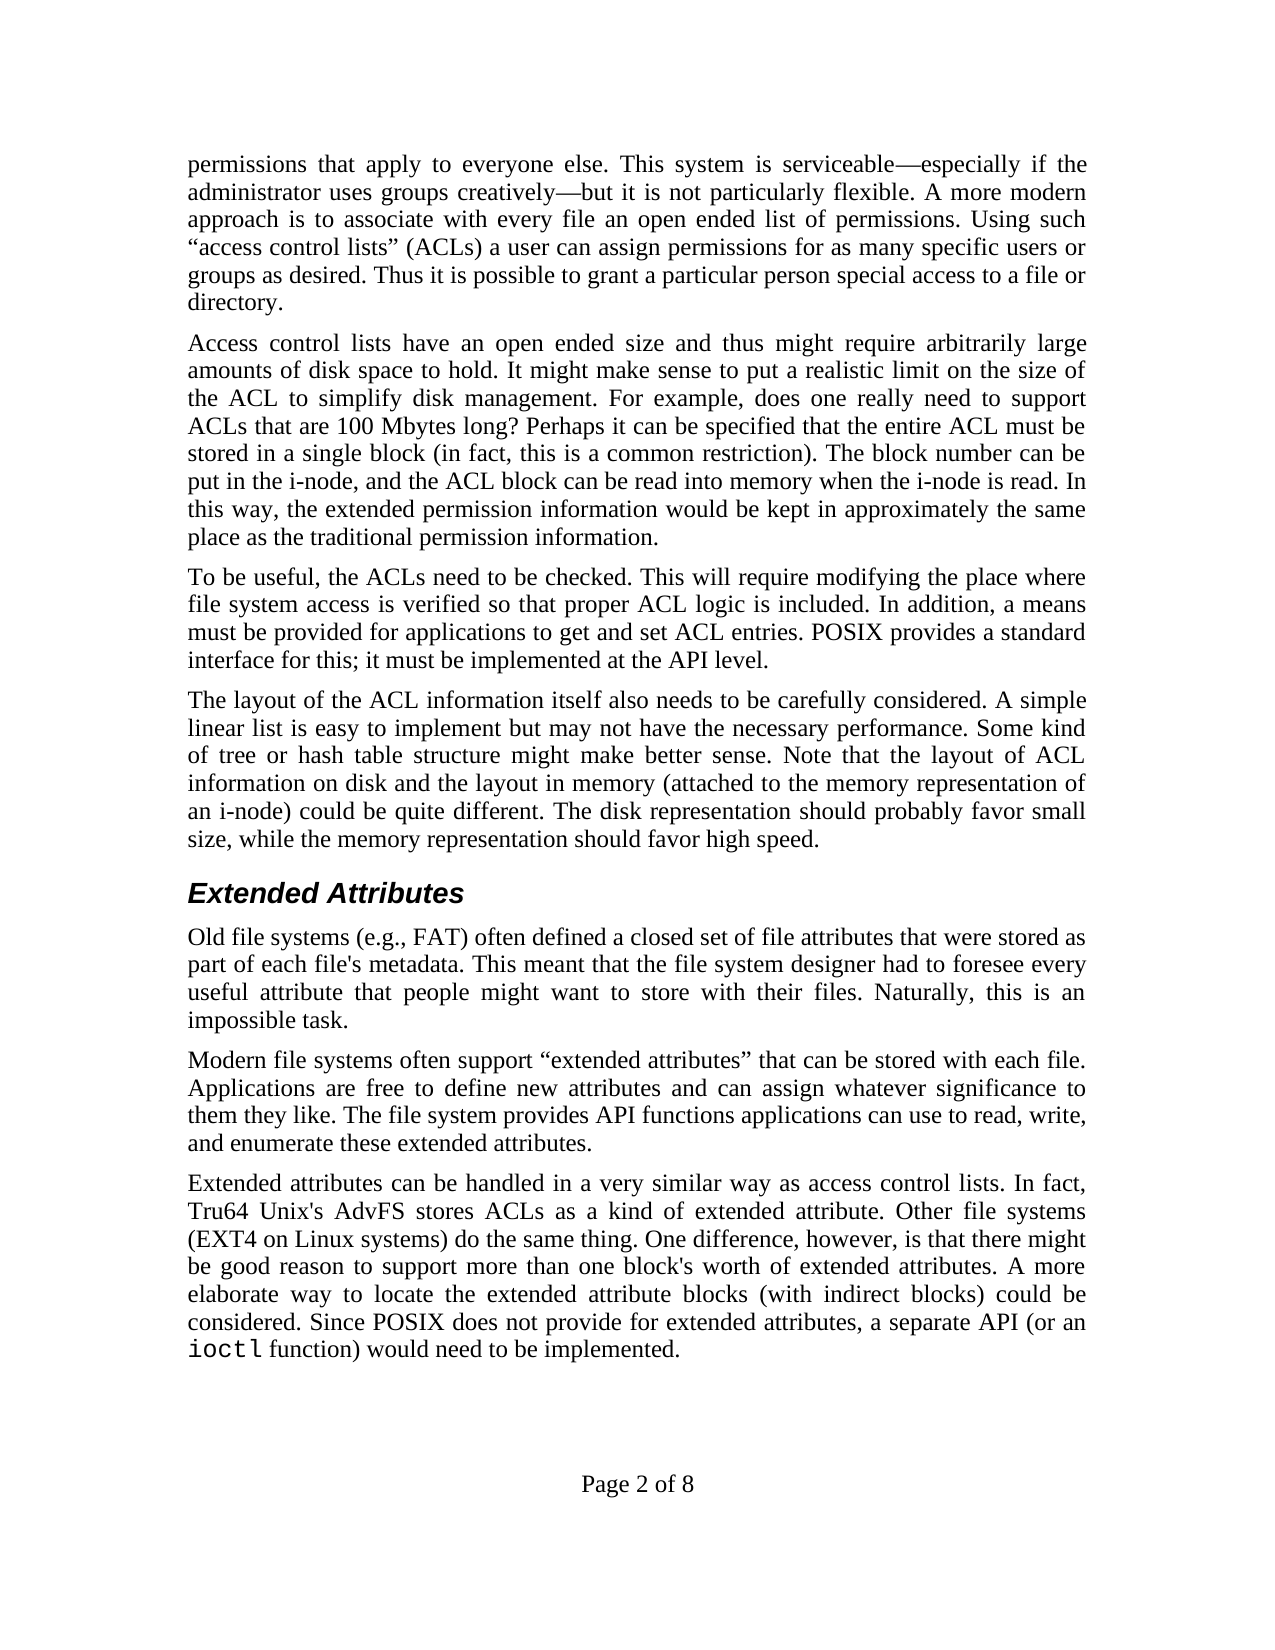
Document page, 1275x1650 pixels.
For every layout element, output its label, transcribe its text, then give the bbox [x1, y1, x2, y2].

text permissions that apply to everyone else. This system is serviceable—especially if the administrator uses groups creatively—but it is not particularly flexible. A more modern approach is to associate with every file an open ended list of permissions. Using such “access control lists” (ACLs) a user can assign permissions for as many specific users or groups as desired. Thus it is possible to grant a particular person special access to a file or directory. [187, 150, 1087, 316]
text The layout of the ACL information itself also needs to be carefully considered. A simple linear list is easy to implement but may not have the necessary performance. Some kind of tree or hash table structure might make better sense. Note that the layout of ACL information on disk and the layout in memory (attached to the memory representation of an i-node) could be quite different. The disk representation should probably favor small size, while the memory representation should favor high speed. [187, 686, 1087, 852]
text Old file systems (e.g., FAT) often defined a closed set of file attributes that were stored as part of each file's metadata. This meant that the file system designer had to foresee every useful attribute that people might want to store with their files. Naturally, this is an impossible task. [187, 923, 1087, 1033]
text Extended attributes can be handled in a very similar way as access control lists. In fact, Tru64 Unix's AdvFS stores ACLs as a kind of extended attribute. Other file systems (EXT4 on Linux systems) do the same thing. One difference, however, is that there might be good reason to support more than one block's worth of extended attributes. A more elaborate way to locate the extended attribute blocks (with indirect blocks) could be considered. Since POSIX does not provide for extended attributes, a separate API (or an ioctl function) would need to be implemented. [187, 1169, 1087, 1365]
subtitle Extended Attributes [187, 877, 1087, 910]
text Access control lists have an open ended size and thus might require arbitrarily large amounts of disk space to hold. It might make sense to put a realistic limit on the size of the ACL to simplify disk management. For example, does one really need to support ACLs that are 100 Mbytes long? Perhaps it can be specified that the entire ACL must be stored in a single block (in fact, this is a common restriction). The block number can be put in the i-node, and the ACL block can be read into memory when the i-node is read. In this way, the extended permission information would be kept in approximately the same place as the traditional permission information. [187, 329, 1087, 550]
text Modern file systems often support “extended attributes” that can be stored with each file. Applications are free to define new attributes and can assign whatever significance to them they like. The file system provides API functions applications can use to read, write, and enumerate these extended attributes. [187, 1046, 1087, 1157]
text To be useful, the ACLs need to be checked. This will require modifying the place where file system access is verified so that proper ACL logic is included. In addition, a means must be provided for applications to get and set ACL entries. POSIX provides a standard interface for this; it must be implemented at the API level. [187, 563, 1087, 674]
